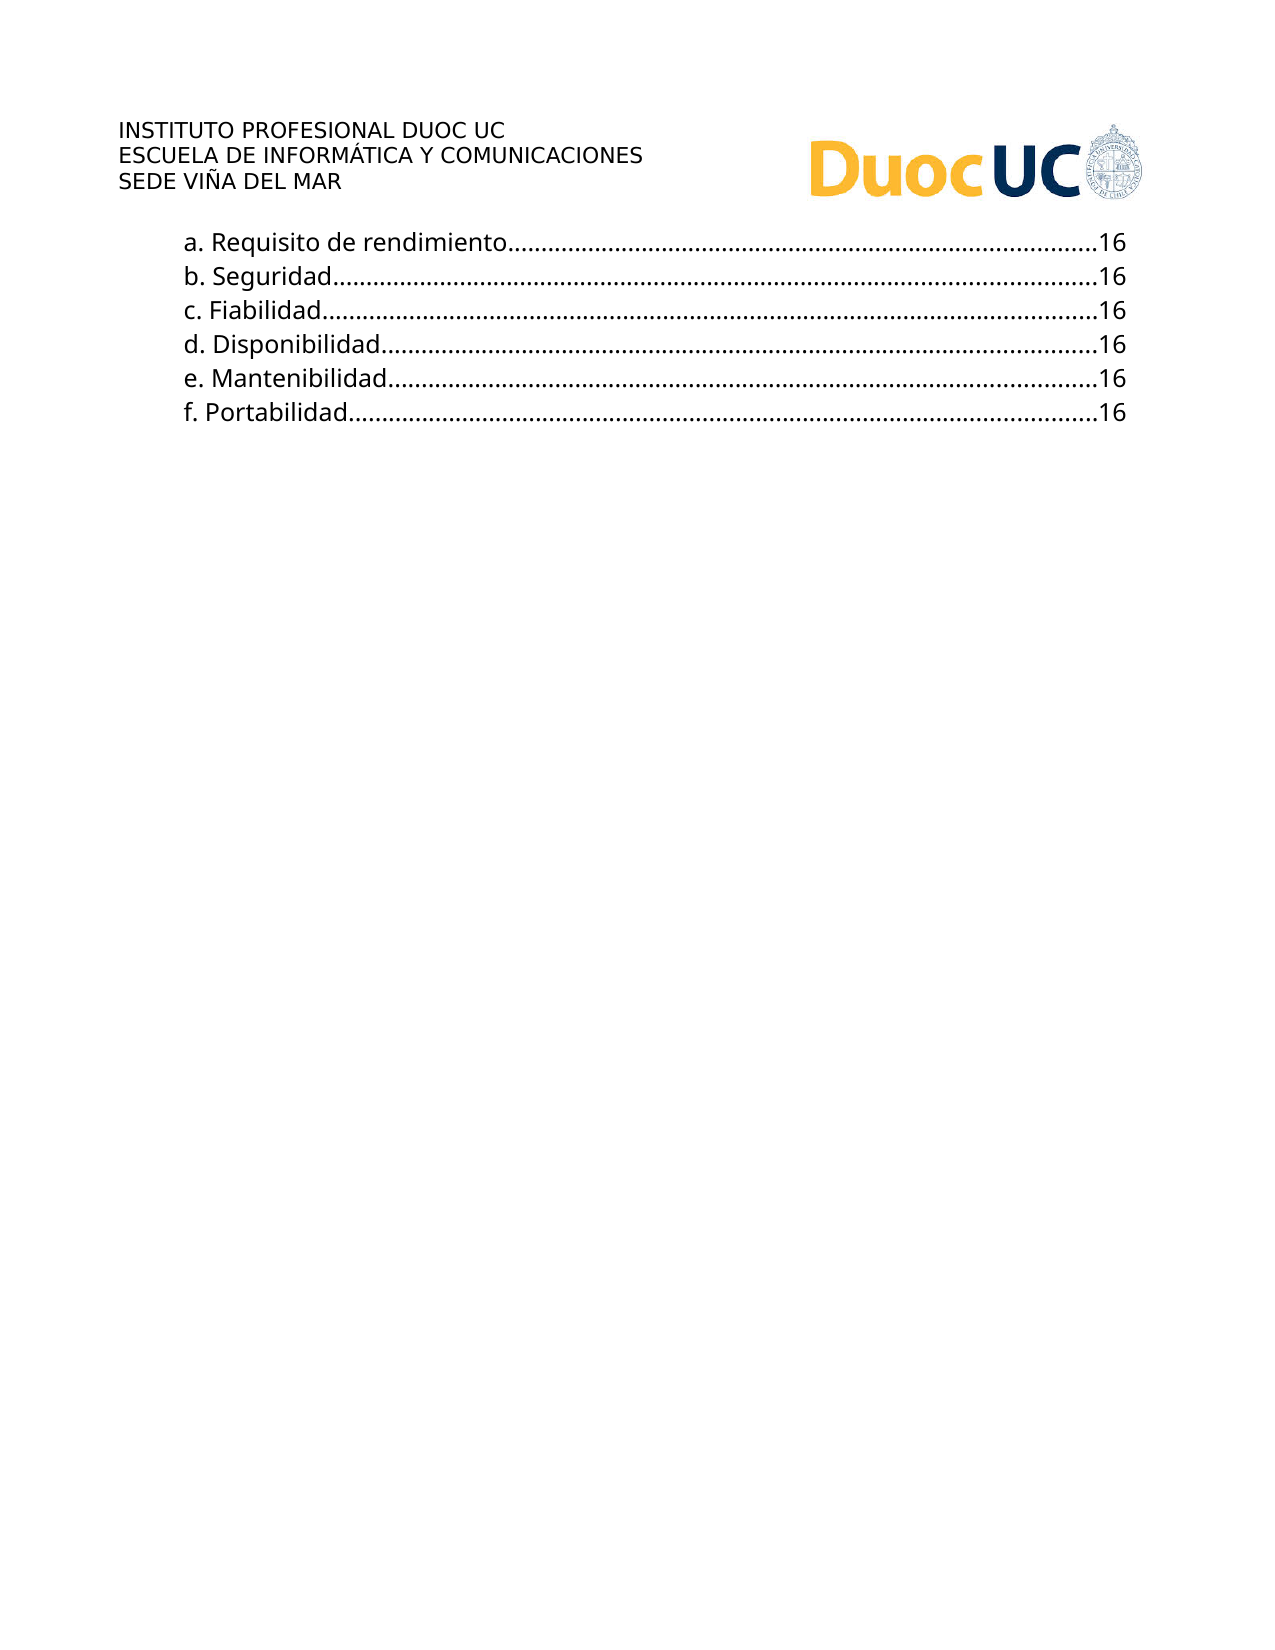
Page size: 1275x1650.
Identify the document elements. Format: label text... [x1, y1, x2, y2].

text c. Fiabilidad 16 [177, 292, 1157, 326]
picture [794, 120, 1154, 203]
text a. Requisito de rendimiento 16 [177, 224, 1157, 258]
text f. Portabilidad 16 [177, 394, 1157, 428]
text e. Mantenibilidad 16 [177, 360, 1157, 394]
text d. Disponibilidad 16 [177, 326, 1157, 360]
text b. Seguridad 16 [177, 258, 1157, 292]
